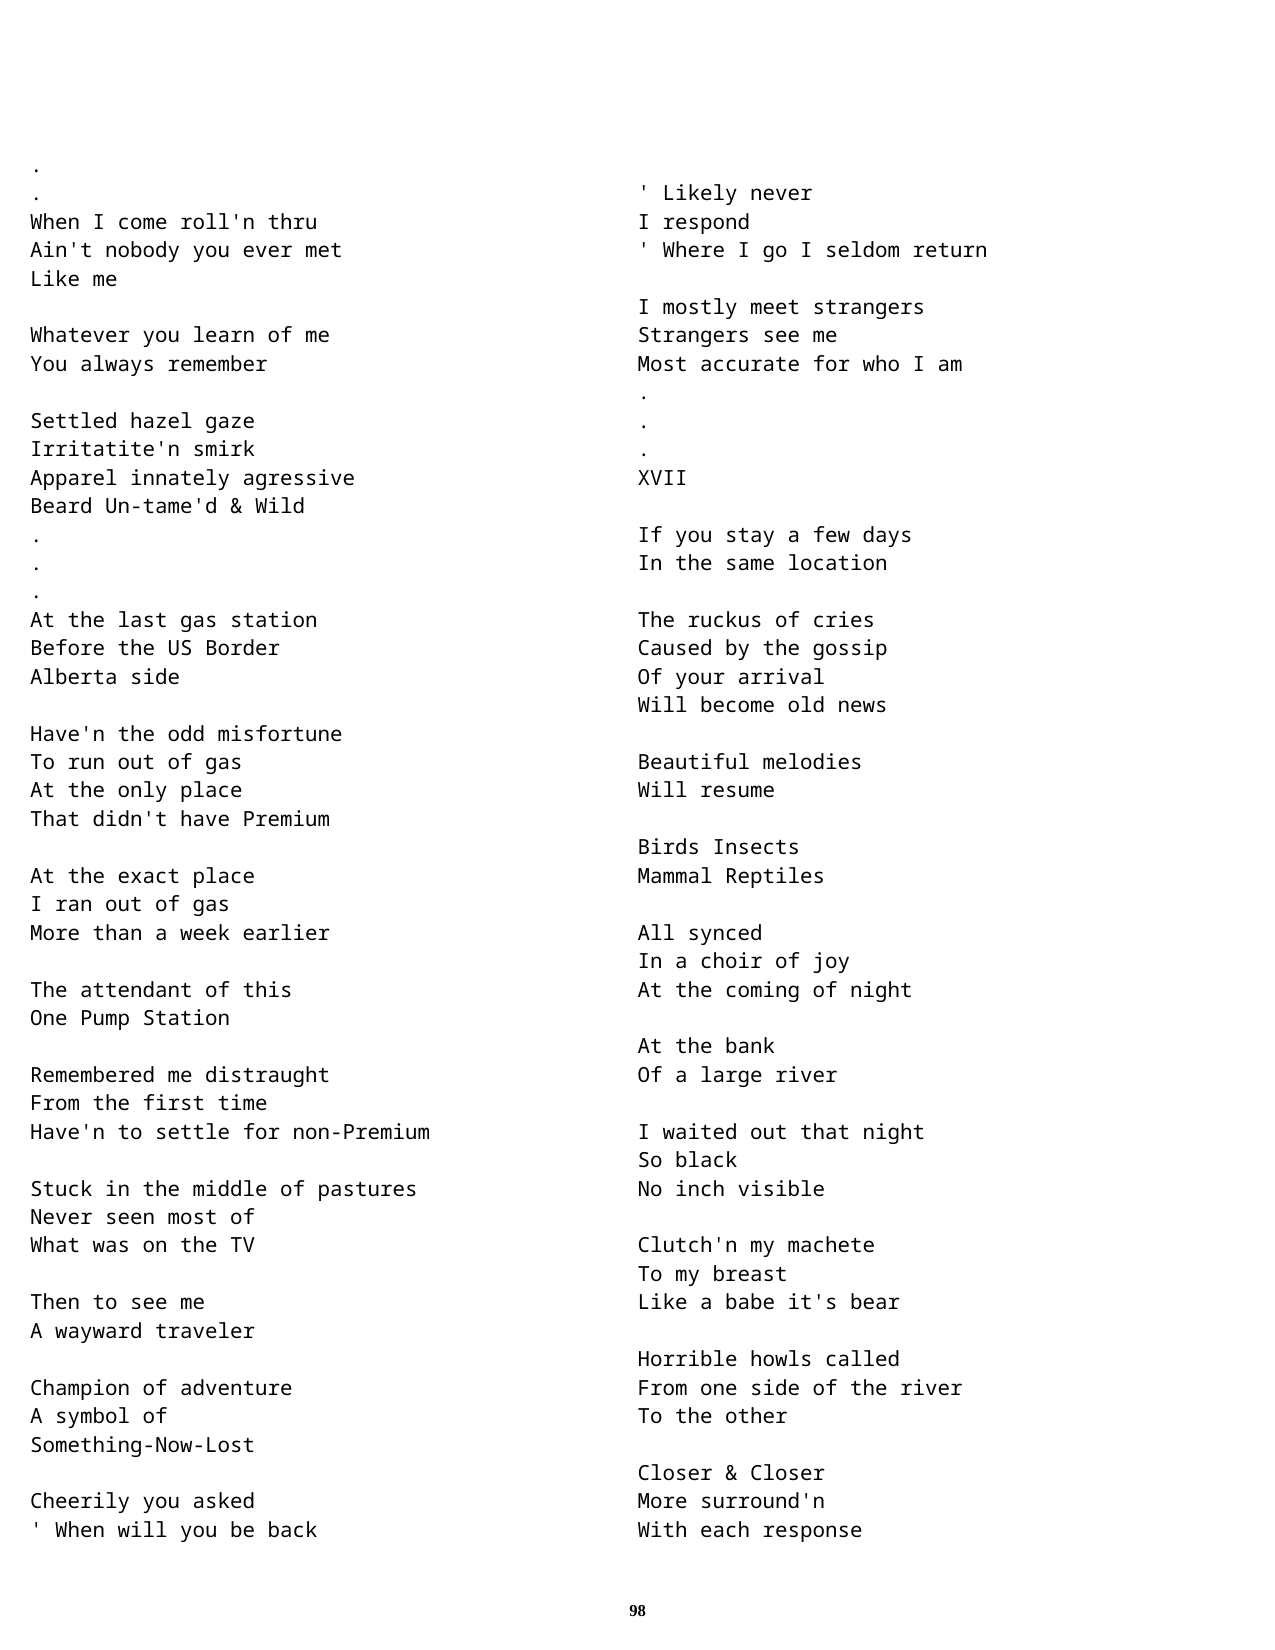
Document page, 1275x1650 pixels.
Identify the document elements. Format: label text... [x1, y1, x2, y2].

text I respond [637, 207, 1245, 235]
text What was on the TV [30, 1231, 637, 1259]
text Mammal Reptiles [637, 861, 1245, 889]
text Before the US Border [30, 633, 637, 662]
text One Pump Station [30, 1003, 637, 1032]
text Ain't nobody you ever met [30, 235, 637, 264]
text . [637, 377, 1245, 406]
text Something-Now-Lost [30, 1430, 637, 1458]
text When I come roll'n thru [30, 207, 637, 235]
text Have'n to settle for non-Premium [30, 1117, 637, 1145]
text To the other [637, 1401, 1245, 1430]
text . [637, 406, 1245, 434]
text Clutch'n my machete [637, 1231, 1245, 1259]
text I waited out that night [637, 1117, 1245, 1145]
text . [30, 577, 637, 605]
text All synced [637, 918, 1245, 946]
text If you stay a few days [637, 520, 1245, 548]
text A wayward traveler [30, 1316, 637, 1344]
text ' When will you be back [30, 1515, 637, 1543]
text Apparel innately agressive [30, 463, 637, 491]
text More surround'n [637, 1487, 1245, 1515]
text In a choir of joy [637, 946, 1245, 975]
text Of your arrival [637, 662, 1245, 690]
text That didn't have Premium [30, 804, 637, 832]
text . [30, 178, 637, 207]
text Remembered me distraught [30, 1060, 637, 1088]
text Like a babe it's bear [637, 1287, 1245, 1316]
text To my breast [637, 1259, 1245, 1287]
text Settled hazel gaze [30, 406, 637, 434]
text Will resume [637, 776, 1245, 804]
text Of a large river [637, 1060, 1245, 1088]
text Champion of adventure [30, 1373, 637, 1401]
text With each response [637, 1515, 1245, 1543]
text Cheerily you asked [30, 1487, 637, 1515]
text ' Where I go I seldom return [637, 235, 1245, 264]
text From the first time [30, 1088, 637, 1117]
text Will become old news [637, 690, 1245, 719]
text No inch visible [637, 1174, 1245, 1202]
text Horrible howls called [637, 1344, 1245, 1373]
text So black [637, 1145, 1245, 1174]
text Like me [30, 264, 637, 292]
text Birds Insects [637, 832, 1245, 861]
text At the only place [30, 776, 637, 804]
text The attendant of this [30, 975, 637, 1003]
text Alberta side [30, 662, 637, 690]
text Never seen most of [30, 1202, 637, 1231]
text More than a week earlier [30, 918, 637, 946]
text To run out of gas [30, 747, 637, 776]
text Strangers see me [637, 321, 1245, 349]
text At the last gas station [30, 605, 637, 633]
text A symbol of [30, 1401, 637, 1430]
text Caused by the gossip [637, 633, 1245, 662]
text ' Likely never [637, 178, 1245, 207]
text . [30, 520, 637, 548]
text You always remember [30, 349, 637, 377]
text Stuck in the middle of pastures [30, 1174, 637, 1202]
text Most accurate for who I am [637, 349, 1245, 377]
text Closer & Closer [637, 1458, 1245, 1487]
text At the coming of night [637, 975, 1245, 1003]
text I mostly meet strangers [637, 292, 1245, 321]
text Beard Un-tame'd & Wild [30, 491, 637, 520]
text . [30, 150, 637, 178]
text Have'n the odd misfortune [30, 719, 637, 747]
text At the exact place [30, 861, 637, 889]
text XVII [637, 463, 1245, 491]
text Whatever you learn of me [30, 321, 637, 349]
text . [30, 548, 637, 577]
text Beautiful melodies [637, 747, 1245, 776]
text From one side of the river [637, 1373, 1245, 1401]
text . [637, 434, 1245, 463]
text The ruckus of cries [637, 605, 1245, 633]
text I ran out of gas [30, 889, 637, 918]
text In the same location [637, 548, 1245, 577]
text Irritatite'n smirk [30, 434, 637, 463]
text Then to see me [30, 1287, 637, 1316]
text At the bank [637, 1032, 1245, 1060]
